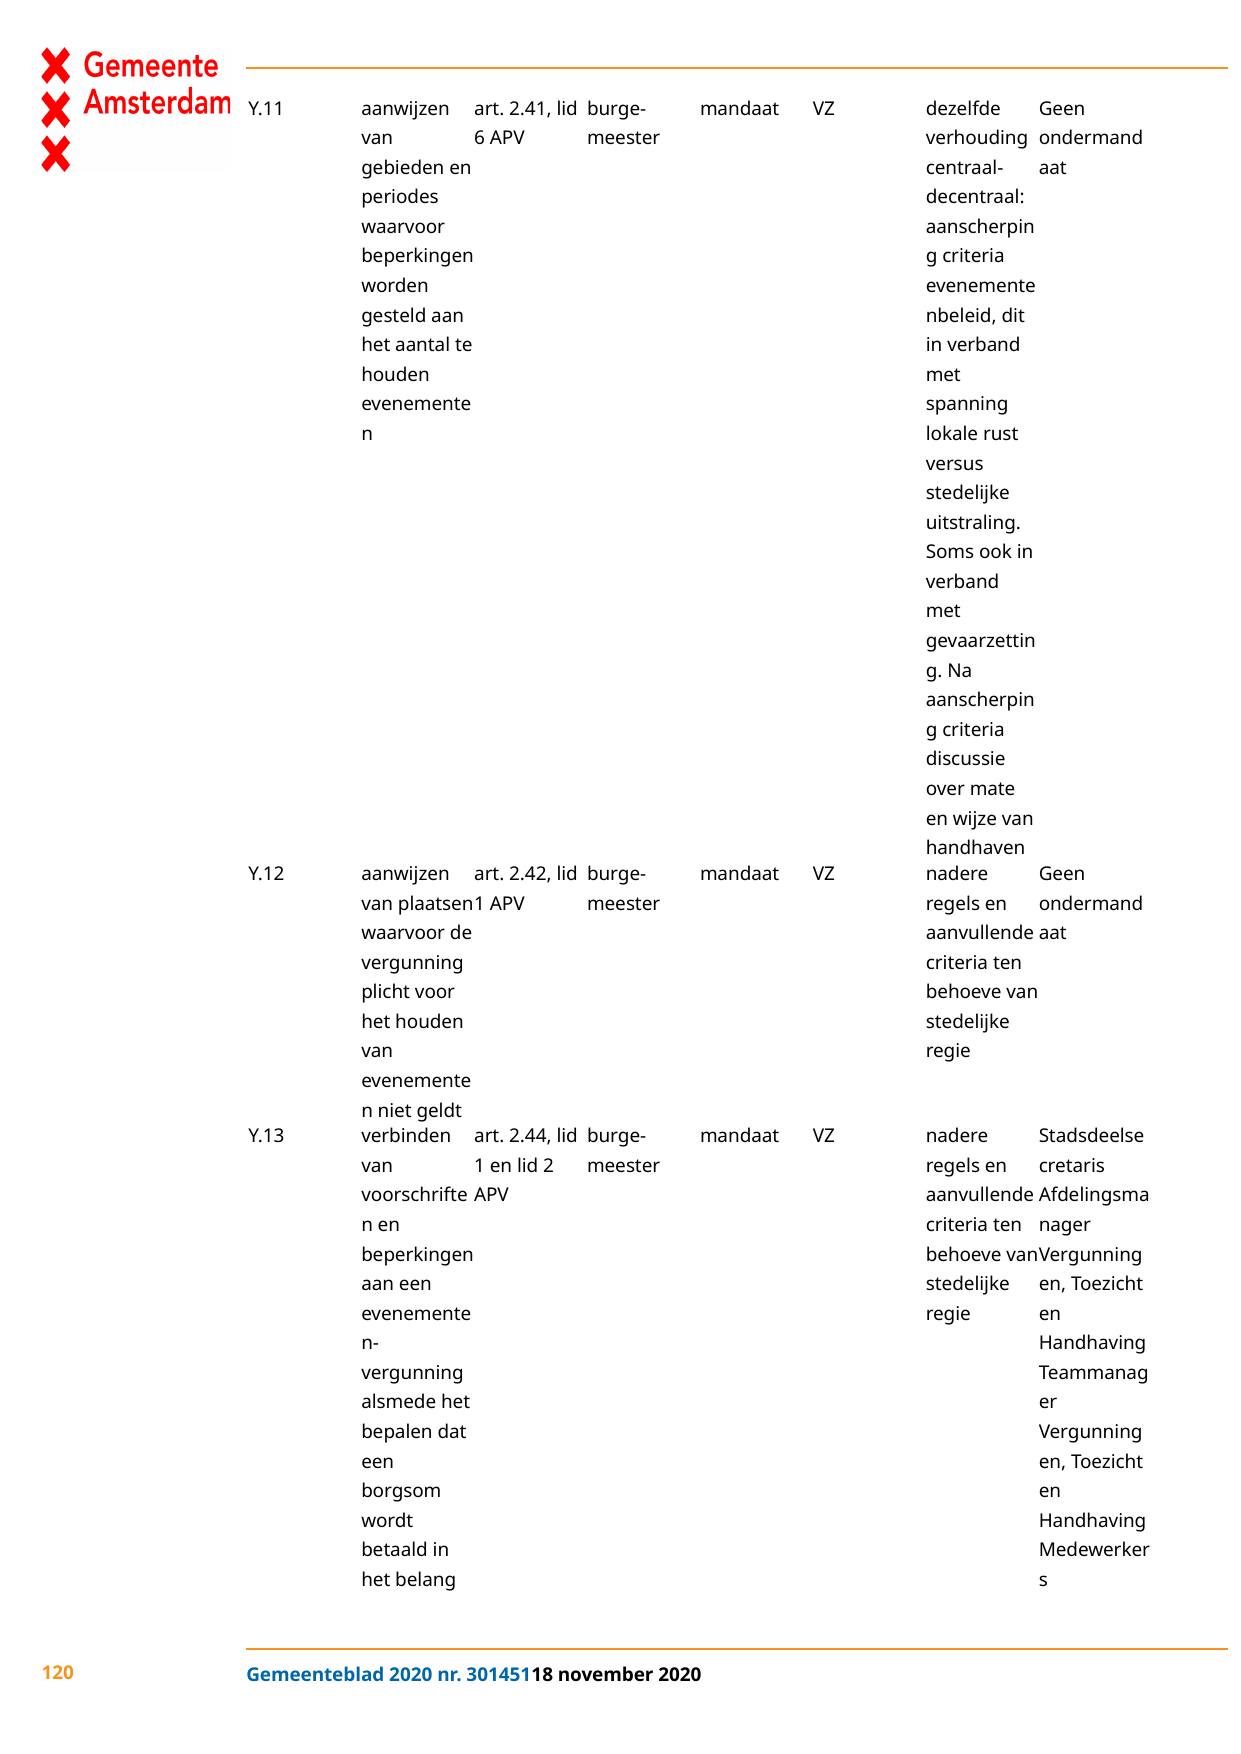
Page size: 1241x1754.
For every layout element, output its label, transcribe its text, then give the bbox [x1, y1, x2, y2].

table_cell art. 2.44, lid 1 en lid 2 APV [474, 1123, 587, 1592]
table_cell VZ [813, 1123, 926, 1592]
table_cell mandaat [700, 95, 813, 860]
table_cell Y.13 [248, 1123, 361, 1592]
table_cell VZ [813, 860, 926, 1122]
table_cell Y.11 [248, 95, 361, 860]
table_cell nadere regels en aanvullende criteria ten behoeve van stedelijke regie [926, 860, 1038, 1122]
table_cell mandaat [700, 1123, 813, 1592]
table_cell VZ [813, 95, 926, 860]
table_cell aanwijzen van gebieden en periodes waarvoor beperkingen worden gesteld aan het aantal te houden evenementen [361, 95, 474, 860]
table_cell Geen ondermandaat [1039, 860, 1152, 1122]
table_cell aanwijzen van plaatsen waarvoor de vergunningplicht voor het houden van evenementen niet geldt [361, 860, 474, 1122]
picture [41, 47, 231, 172]
table_cell verbinden van voorschriften en beperkingen aan een evenementen-vergunning alsmede het bepalen dat een borgsom wordt betaald in het belang [361, 1123, 474, 1592]
table_cell dezelfde verhouding centraal-decentraal: aanscherping criteria evenementenbeleid, dit in verband met spanning lokale rust versus stedelijke uitstraling. Soms ook in verband met gevaarzetting. Na aanscherping criteria discussie over mate en wijze van handhaven [926, 95, 1038, 860]
table_cell mandaat [700, 860, 813, 1122]
table_cell art. 2.42, lid 1 APV [474, 860, 587, 1122]
table_cell burge-meester [587, 1123, 700, 1592]
table_cell Y.12 [248, 860, 361, 1122]
table_cell burge-meester [587, 860, 700, 1122]
table_cell Stadsdeelsecretaris Afdelingsmanager Vergunningen, Toezicht en Handhaving Teammanager Vergunningen, Toezicht en Handhaving Medewerkers [1039, 1123, 1152, 1592]
table_cell Geen ondermandaat [1039, 95, 1152, 860]
table_cell burge-meester [587, 95, 700, 860]
table_cell art. 2.41, lid 6 APV [474, 95, 587, 860]
table_cell nadere regels en aanvullende criteria ten behoeve van stedelijke regie [926, 1123, 1038, 1592]
